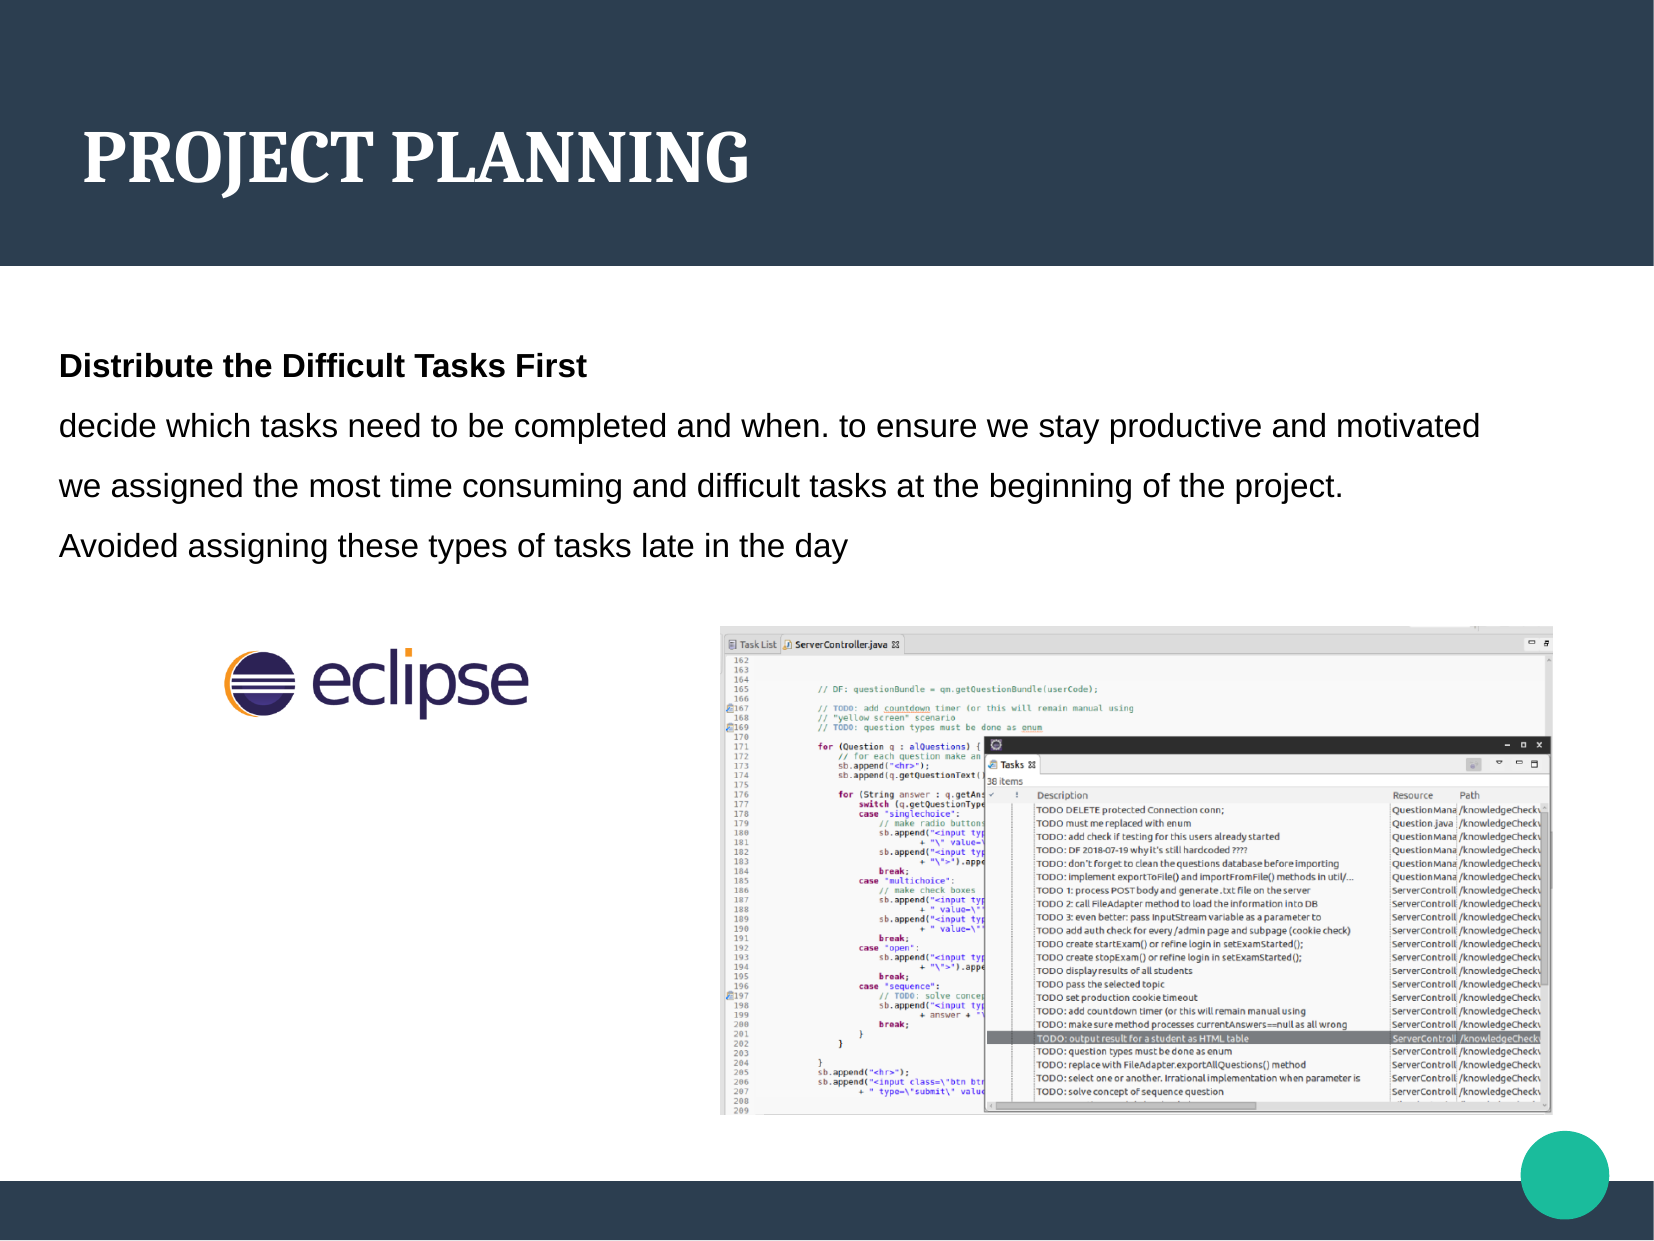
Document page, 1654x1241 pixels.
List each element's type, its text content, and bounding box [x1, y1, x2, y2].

list Distribute the Difficult Tasks First decide which tasks need to be completed and when. to ensure we stay productive and motivated we assigned the most time consuming and difficult tasks at the beginning of the project. Avoided assigning these types of tasks late in the day [59, 324, 1595, 1152]
picture [720, 626, 1553, 1115]
title PROJECT PLANNING [82, 49, 1571, 257]
picture [195, 632, 557, 736]
